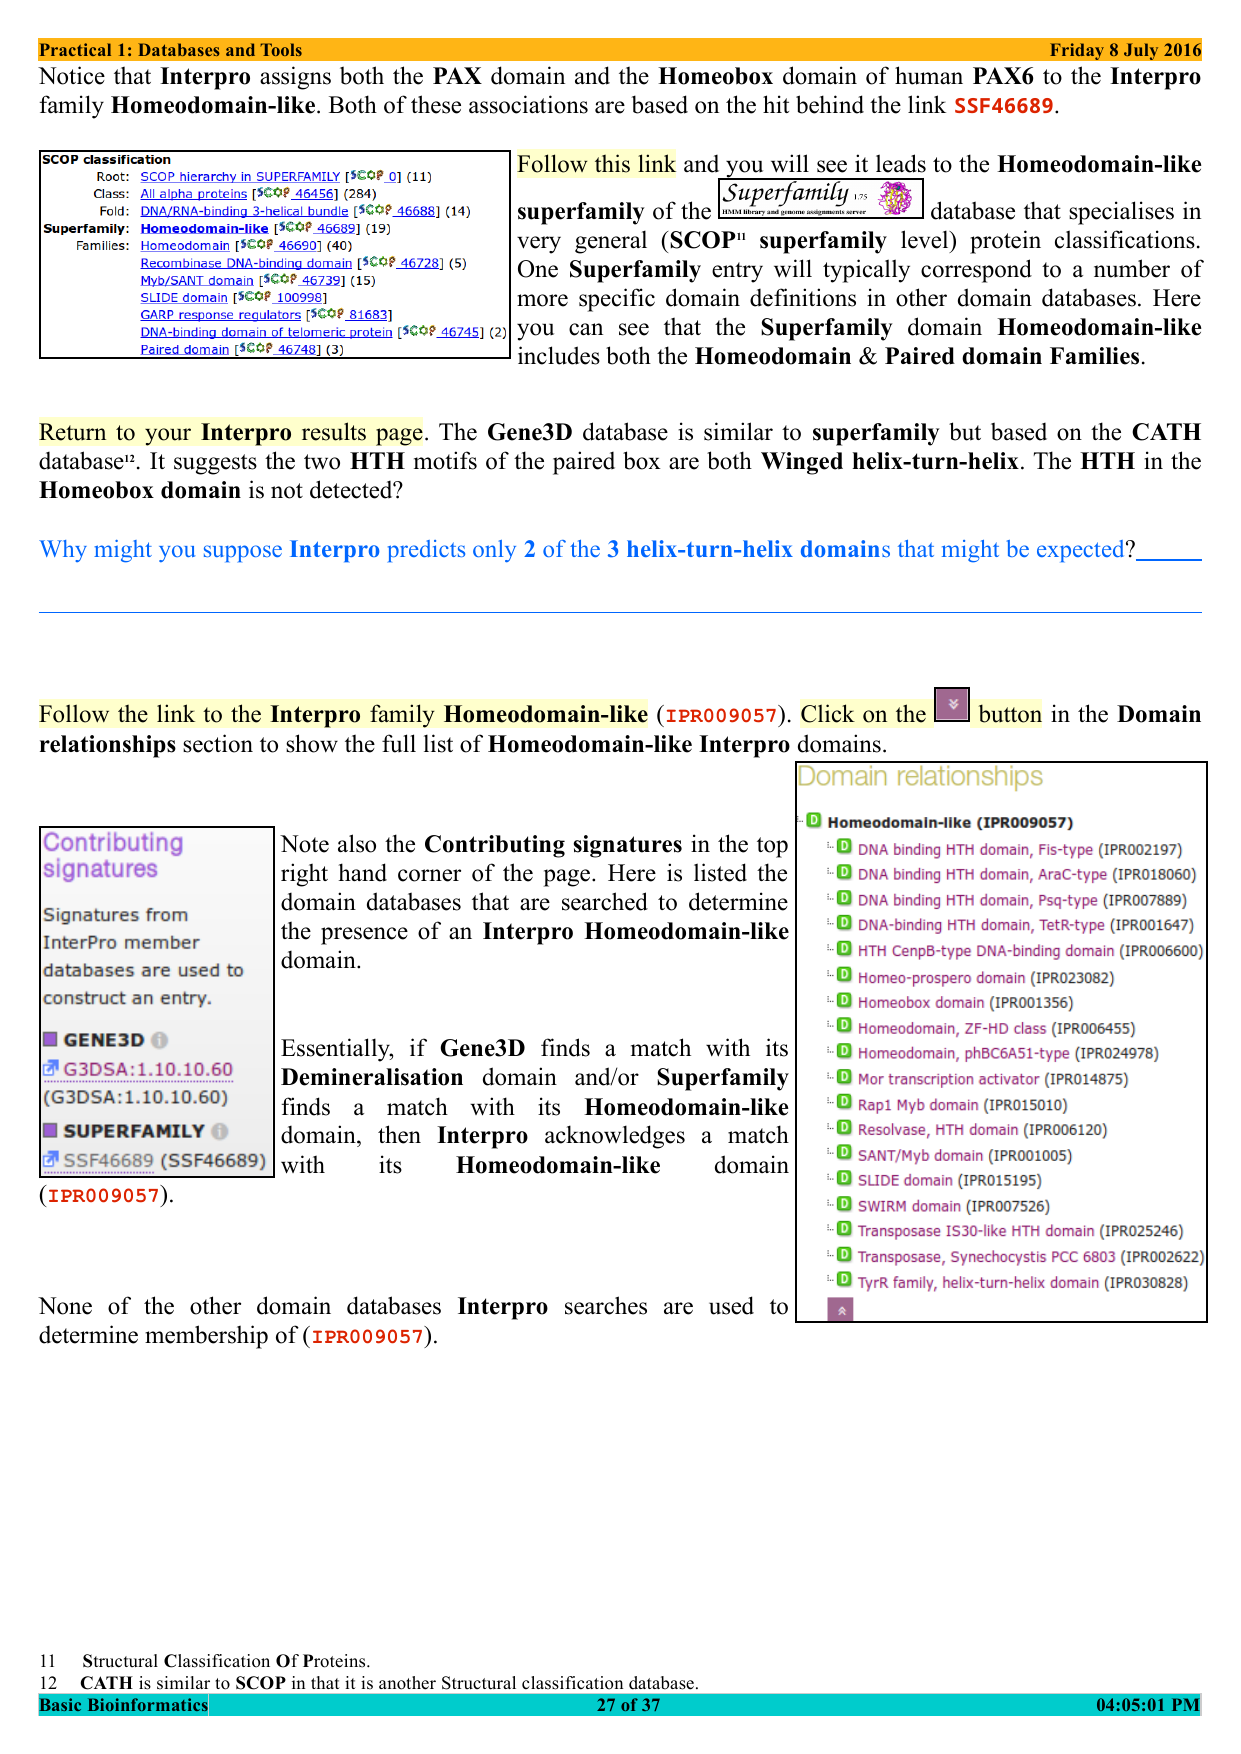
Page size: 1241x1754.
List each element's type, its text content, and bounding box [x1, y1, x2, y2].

text CATH is similar to SCOP in that it is another Structural classification database. [38, 1671, 1202, 1693]
text None of the other domain databases Interpro searches are used to determine membership of (IPR009057). [38, 1291, 1202, 1350]
picture [936, 689, 968, 720]
text Why might you suppose Interpro predicts only 2 of the 3 helix-turn-helix domains that might be expected? [38, 534, 1202, 563]
text Notice that Interpro assigns both the PAX domain and the Homeobox domain of human PAX6 to the Interpro family Homeodomain-like. Both of these associations are based on the hit behind the link SSF46689. [38, 61, 1202, 119]
text Follow the link to the Interpro family Homeodomain-like (IPR009057). Click on the button in the Domain relationships section to show the full list of Homeodomain-like Interpro domains. [38, 687, 1202, 758]
picture [720, 180, 922, 217]
text Essentially, if Gene3D finds a match with its Demineralisation domain and/or Superfamily finds a match with its Homeodomain-like domain, then Interpro acknowledges a match with its Homeodomain-like domain (IPR009057). [38, 1033, 795, 1208]
picture [41, 152, 509, 357]
picture [797, 763, 1206, 1321]
picture [41, 828, 273, 1176]
text Note also the Contributing signatures in the top right hand corner of the page. Here is listed the domain databases that are searched to determine the presence of an Interpro Homeodomain-like domain. [275, 829, 795, 974]
text Follow this link and you will see it leads to the Homeodomain-like superfamily of thedatabase that specialises in very general (SCOP superfamily level) protein classifications. One Superfamily entry will typically correspond to a number of more specific domain definitions in other domain databases. Here you can see that the Superfamily domain Homeodomain-like includes both the Homeodomain & Paired domain Families. [38, 149, 1202, 370]
text Return to your Interpro results page. The Gene3D database is similar to superfamily but based on the CATH database. It suggests the two HTH motifs of the paired box are both Winged helix-turn-helix. The HTH in the Homeobox domain is not detected? [38, 417, 1202, 504]
text Structural Classification Of Proteins. [38, 1649, 1202, 1671]
